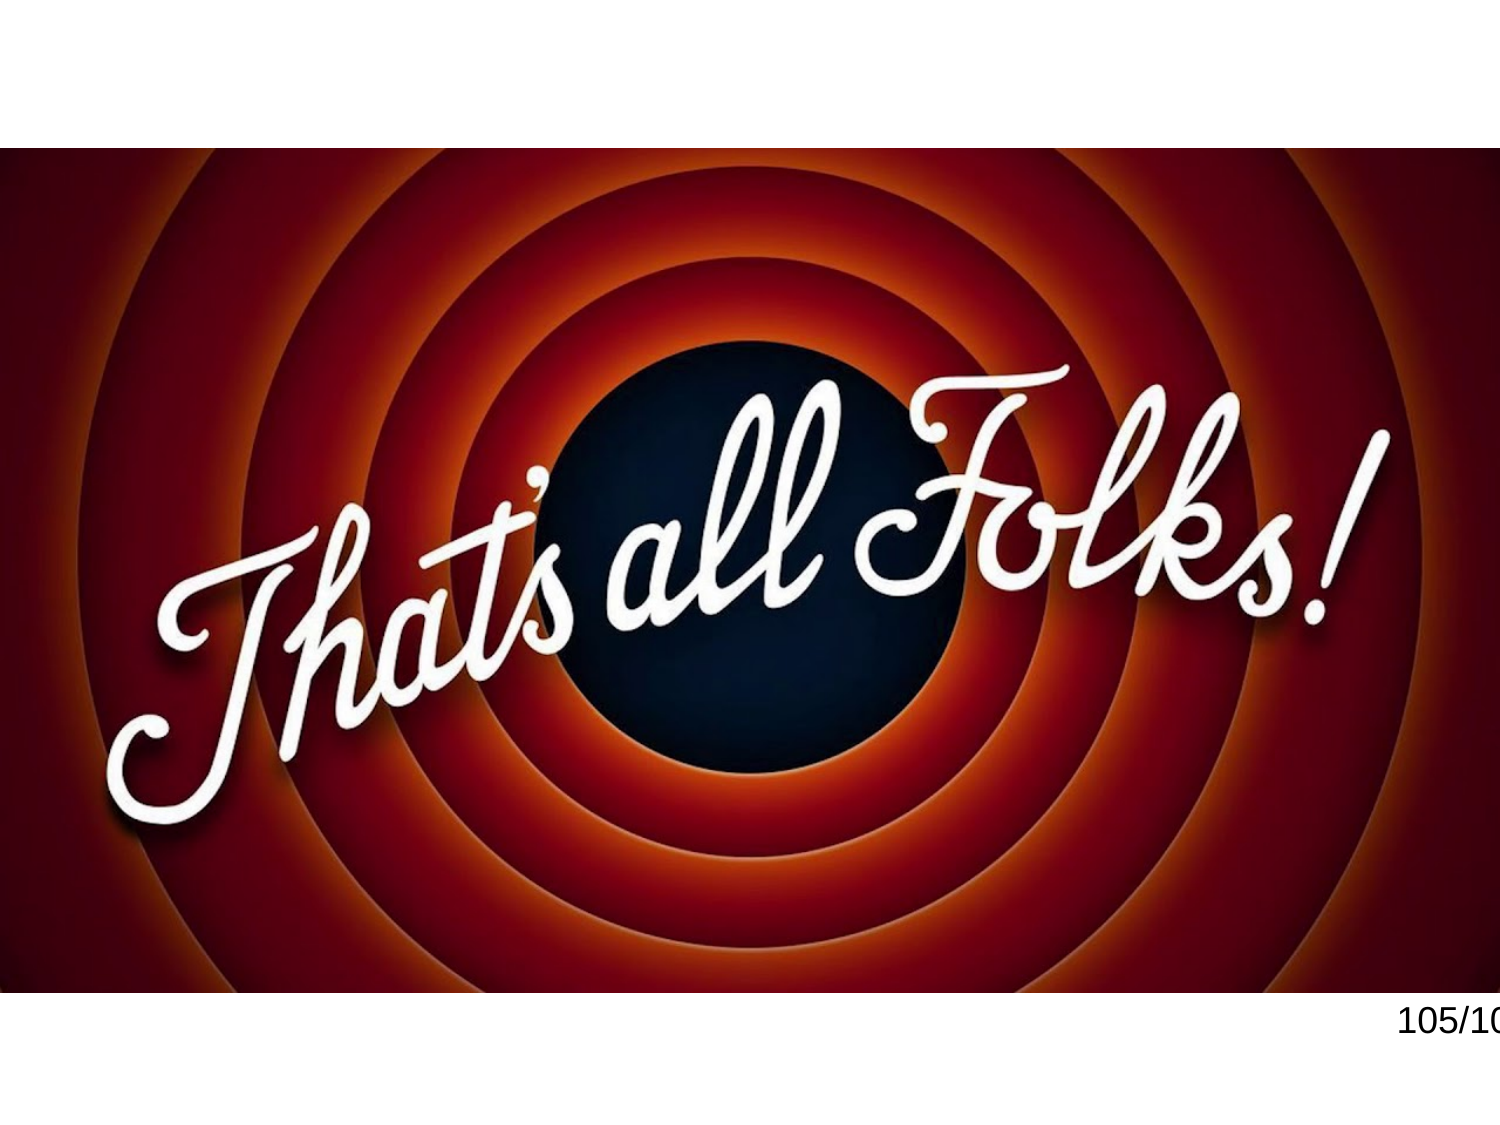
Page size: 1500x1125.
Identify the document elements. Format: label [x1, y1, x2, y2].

picture [0, 148, 1500, 993]
